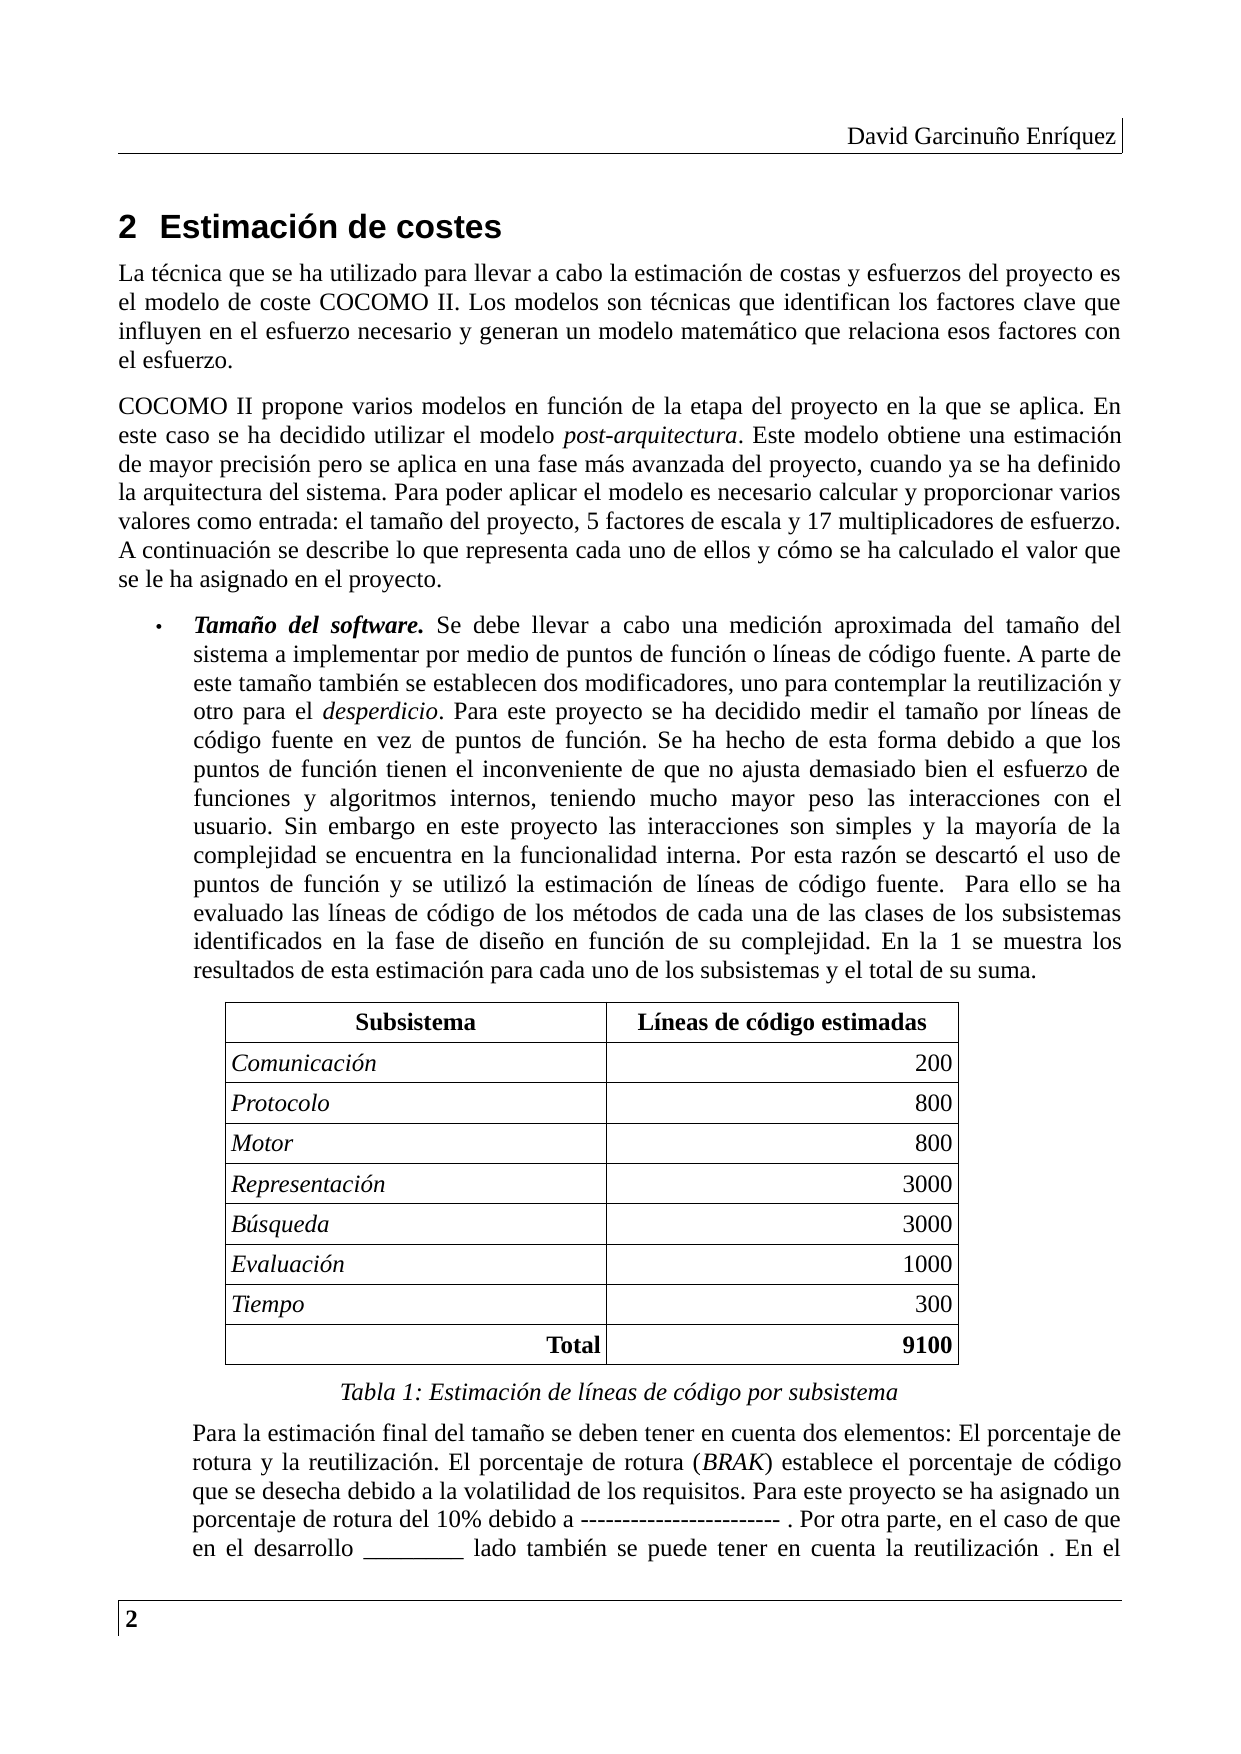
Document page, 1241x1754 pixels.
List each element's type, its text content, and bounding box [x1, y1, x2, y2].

table_cell 9100 [607, 1325, 958, 1364]
table_header Subsistema [226, 1003, 606, 1042]
table_cell 800 [607, 1083, 958, 1122]
table_cell 300 [607, 1285, 958, 1324]
table_cell 3000 [607, 1164, 958, 1203]
table_cell 800 [607, 1124, 958, 1163]
text Tabla 1: Estimación de líneas de código por subsistema [118, 1377, 1122, 1406]
table_cell Total [226, 1325, 606, 1364]
list Tamaño del software. Se debe llevar a cabo una medición aproximada del tamaño del sistema a implementar por medio de puntos de función o líneas de código fuente. A parte de este tamaño también se establecen dos modificadores, uno para contemplar la reutilización y otro para el desperdicio. Para este proyecto se ha decidido medir el tamaño por líneas de código fuente en vez de puntos de función. Se ha hecho de esta forma debido a que los puntos de función tienen el inconveniente de que no ajusta demasiado bien el esfuerzo de funciones y algoritmos internos, teniendo mucho mayor peso las interacciones con el usuario. Sin embargo en este proyecto las interacciones son simples y la mayoría de la complejidad se encuentra en la funcionalidad interna. Por esta razón se descartó el uso de puntos de función y se utilizó la estimación de líneas de código fuente. Para ello se ha evaluado las líneas de código de los métodos de cada una de las clases de los subsistemas identificados en la fase de diseño en función de su complejidad. En la Tabla 1 se muestra los resultados de esta estimación para cada uno de los subsistemas y el total de su suma. [156, 610, 1122, 984]
subtitle Estimación de costes [118, 207, 1122, 246]
table_cell Evaluación [226, 1245, 606, 1284]
table_cell Búsqueda [226, 1204, 606, 1243]
text La técnica que se ha utilizado para llevar a cabo la estimación de costas y esfuerzos del proyecto es el modelo de coste COCOMO II. Los modelos son técnicas que identifican los factores clave que influyen en el esfuerzo necesario y generan un modelo matemático que relaciona esos factores con el esfuerzo. [118, 258, 1122, 373]
table_cell Motor [226, 1124, 606, 1163]
table_cell 3000 [607, 1204, 958, 1243]
table_header Líneas de código estimadas [607, 1003, 958, 1042]
table_cell Comunicación [226, 1043, 606, 1082]
table_cell Tiempo [226, 1285, 606, 1324]
table_cell Representación [226, 1164, 606, 1203]
text COCOMO II propone varios modelos en función de la etapa del proyecto en la que se aplica. En este caso se ha decidido utilizar el modelo post-arquitectura. Este modelo obtiene una estimación de mayor precisión pero se aplica en una fase más avanzada del proyecto, cuando ya se ha definido la arquitectura del sistema. Para poder aplicar el modelo es necesario calcular y proporcionar varios valores como entrada: el tamaño del proyecto, 5 factores de escala y 17 multiplicadores de esfuerzo. A continuación se describe lo que representa cada uno de ellos y cómo se ha calculado el valor que se le ha asignado en el proyecto. [118, 391, 1122, 592]
table_cell 1000 [607, 1245, 958, 1284]
table_cell Protocolo [226, 1083, 606, 1122]
table_cell 200 [607, 1043, 958, 1082]
text Para la estimación final del tamaño se deben tener en cuenta dos elementos: El porcentaje de rotura y la reutilización. El porcentaje de rotura (BRAK) establece el porcentaje de código que se desecha debido a la volatilidad de los requisitos. Para este proyecto se ha asignado un porcentaje de rotura del 10% debido a ------------------------ . Por otra parte, en el caso de que en el desarrollo ________ lado también se puede tener en cuenta la reutilización . En el [192, 1418, 1122, 1562]
